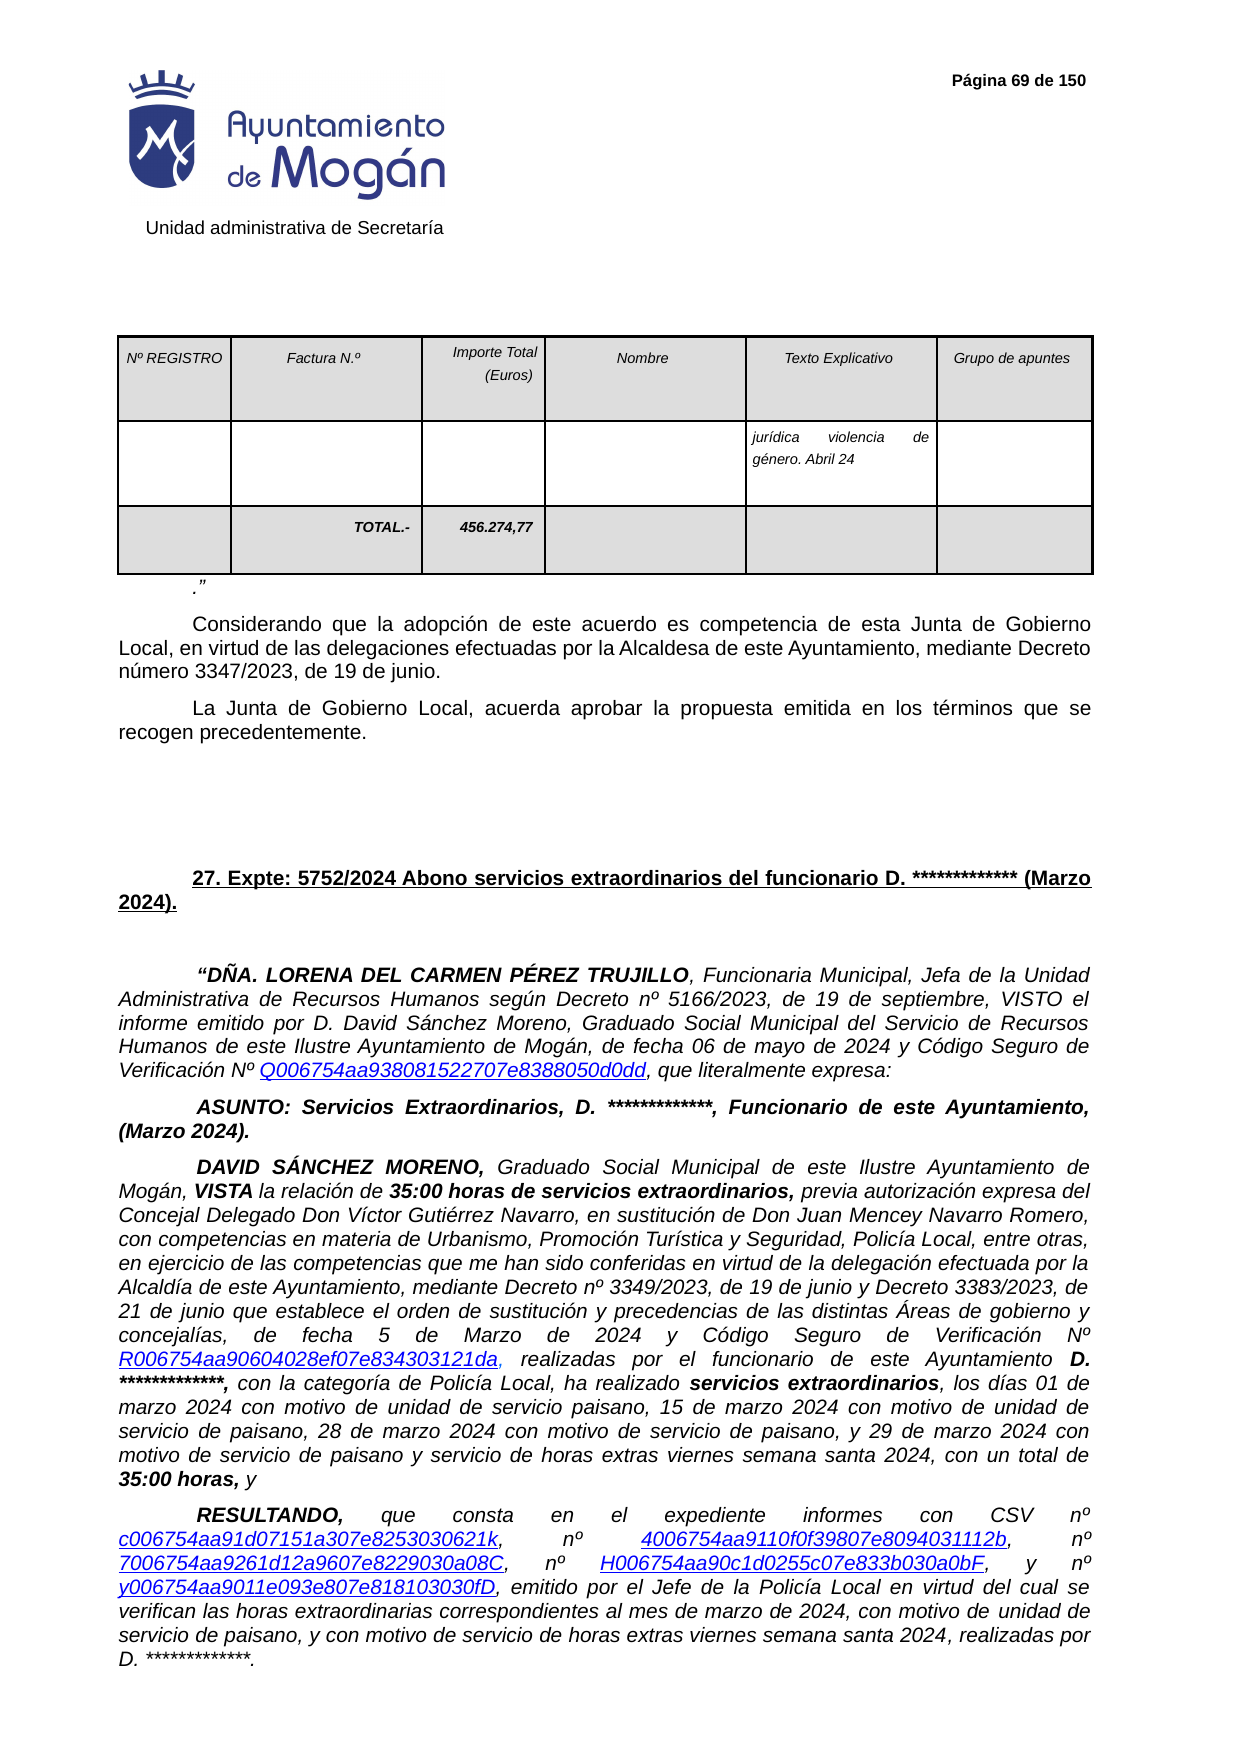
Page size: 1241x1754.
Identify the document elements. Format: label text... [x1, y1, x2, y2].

text 27. Expte: 5752/2024 Abono servicios extraordinarios del funcionario D. ************* (Marzo 2024). [118, 866, 1092, 913]
text “DÑA. LORENA DEL CARMEN PÉREZ TRUJILLO, Funcionaria Municipal, Jefa de la Unidad Administrativa de Recursos Humanos según Decreto nº 5166/2023, de 19 de septiembre, VISTO el informe emitido por D. David Sánchez Moreno, Graduado Social Municipal del Servicio de Recursos Humanos de este Ilustre Ayuntamiento de Mogán, de fecha 06 de mayo de 2024 y Código Seguro de Verificación Nº Q006754aa938081522707e8388050d0dd, que literalmente expresa: [118, 962, 1092, 1082]
table_header Nº REGISTRO [119, 338, 230, 420]
table_cell 456.274,77 [423, 507, 544, 573]
text DAVID SÁNCHEZ MORENO, Graduado Social Municipal de este Ilustre Ayuntamiento de Mogán, VISTA la relación de 35:00 horas de servicios extraordinarios, previa autorización expresa del Concejal Delegado Don Víctor Gutiérrez Navarro, en sustitución de Don Juan Mencey Navarro Romero, con competencias en materia de Urbanismo, Promoción Turística y Seguridad, Policía Local, entre otras, en ejercicio de las competencias que me han sido conferidas en virtud de la delegación efectuada por la Alcaldía de este Ayuntamiento, mediante Decreto nº 3349/2023, de 19 de junio y Decreto 3383/2023, de 21 de junio que establece el orden de sustitución y precedencias de las distintas Áreas de gobierno y concejalías, de fecha 5 de Marzo de 2024 y Código Seguro de Verificación Nº R006754aa90604028ef07e834303121da, realizadas por el funcionario de este Ayuntamiento D. *************, con la categoría de Policía Local, ha realizado servicios extraordinarios, los días 01 de marzo 2024 con motivo de unidad de servicio paisano, 15 de marzo 2024 con motivo de unidad de servicio de paisano, 28 de marzo 2024 con motivo de servicio de paisano, y 29 de marzo 2024 con motivo de servicio de paisano y servicio de horas extras viernes semana santa 2024, con un total de 35:00 horas, y [118, 1155, 1092, 1491]
table_cell [423, 422, 544, 505]
table_cell [938, 507, 1091, 573]
text RESULTANDO, que consta en el expediente informes con CSV nº c006754aa91d07151a307e8253030621k, nº 4006754aa9110f0f39807e8094031112b, nº 7006754aa9261d12a9607e8229030a08C, nº H006754aa90c1d0255c07e833b030a0bF, y nº y006754aa9011e093e807e818103030fD, emitido por el Jefe de la Policía Local en virtud del cual se verifican las horas extraordinarias correspondientes al mes de marzo de 2024, con motivo de unidad de servicio de paisano, y con motivo de servicio de horas extras viernes semana santa 2024, realizadas por D. *************. [118, 1503, 1092, 1671]
table_cell [546, 422, 745, 505]
table_header Factura N.º [232, 338, 421, 420]
table_cell [938, 422, 1091, 505]
table_cell [546, 507, 745, 573]
text Considerando que la adopción de este acuerdo es competencia de esta Junta de Gobierno Local, en virtud de las delegaciones efectuadas por la Alcaldesa de este Ayuntamiento, mediante Decreto número 3347/2023, de 19 de junio. [118, 611, 1092, 683]
table_cell [119, 422, 230, 505]
table_cell [119, 507, 230, 573]
table_cell [747, 507, 936, 573]
table_cell jurídica violencia de género. Abril 24 [747, 422, 936, 505]
text .” [118, 575, 1092, 599]
table_cell [232, 422, 421, 505]
table_header Texto Explicativo [747, 338, 936, 420]
text La Junta de Gobierno Local, acuerda aprobar la propuesta emitida en los términos que se recogen precedentemente. [118, 696, 1092, 744]
picture [128, 70, 445, 206]
table_header Nombre [546, 338, 745, 420]
table_cell TOTAL.- [232, 507, 421, 573]
text ASUNTO: Servicios Extraordinarios, D. *************, Funcionario de este Ayuntamiento, (Marzo 2024). [118, 1095, 1092, 1143]
table_header Importe Total (Euros) [423, 338, 544, 420]
table_header Grupo de apuntes [938, 338, 1091, 420]
